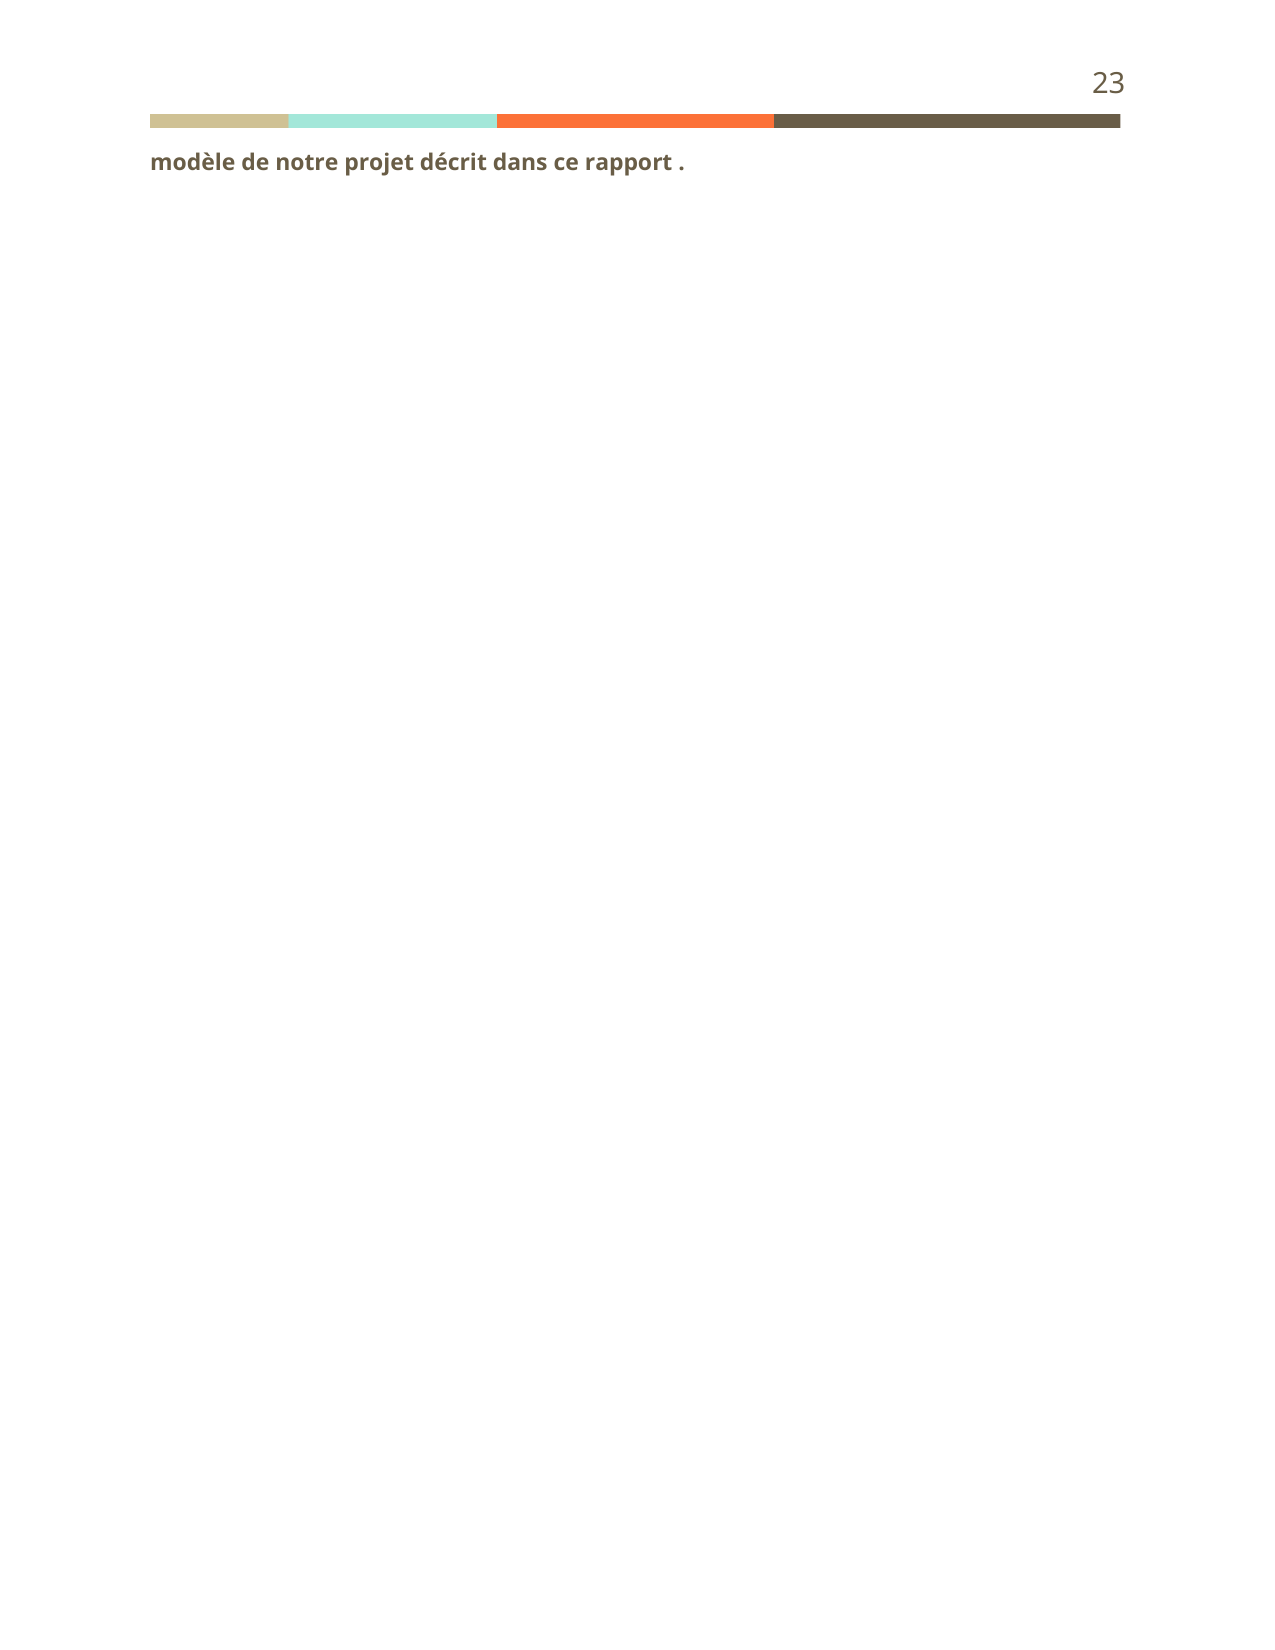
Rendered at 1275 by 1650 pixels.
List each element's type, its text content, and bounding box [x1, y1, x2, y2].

text modèle de notre projet décrit dans ce rapport . [150, 146, 1125, 177]
picture [150, 114, 1121, 128]
